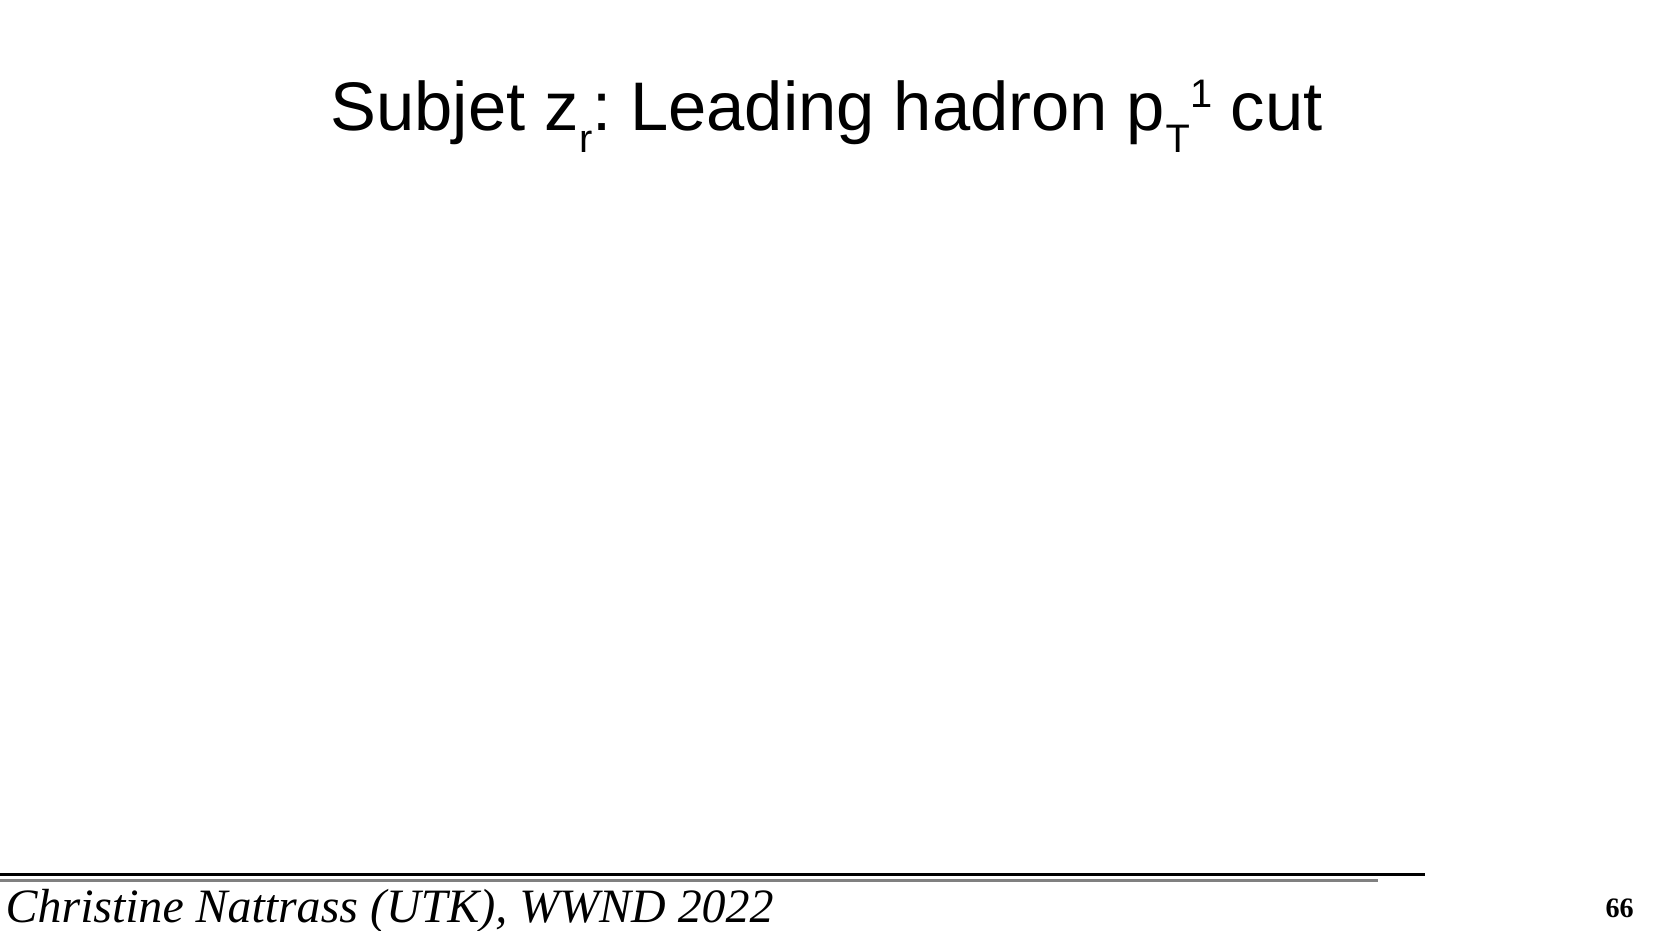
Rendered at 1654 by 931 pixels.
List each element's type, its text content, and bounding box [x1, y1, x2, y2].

title Subjet zr: Leading hadron pT1 cut [82, 37, 1571, 193]
